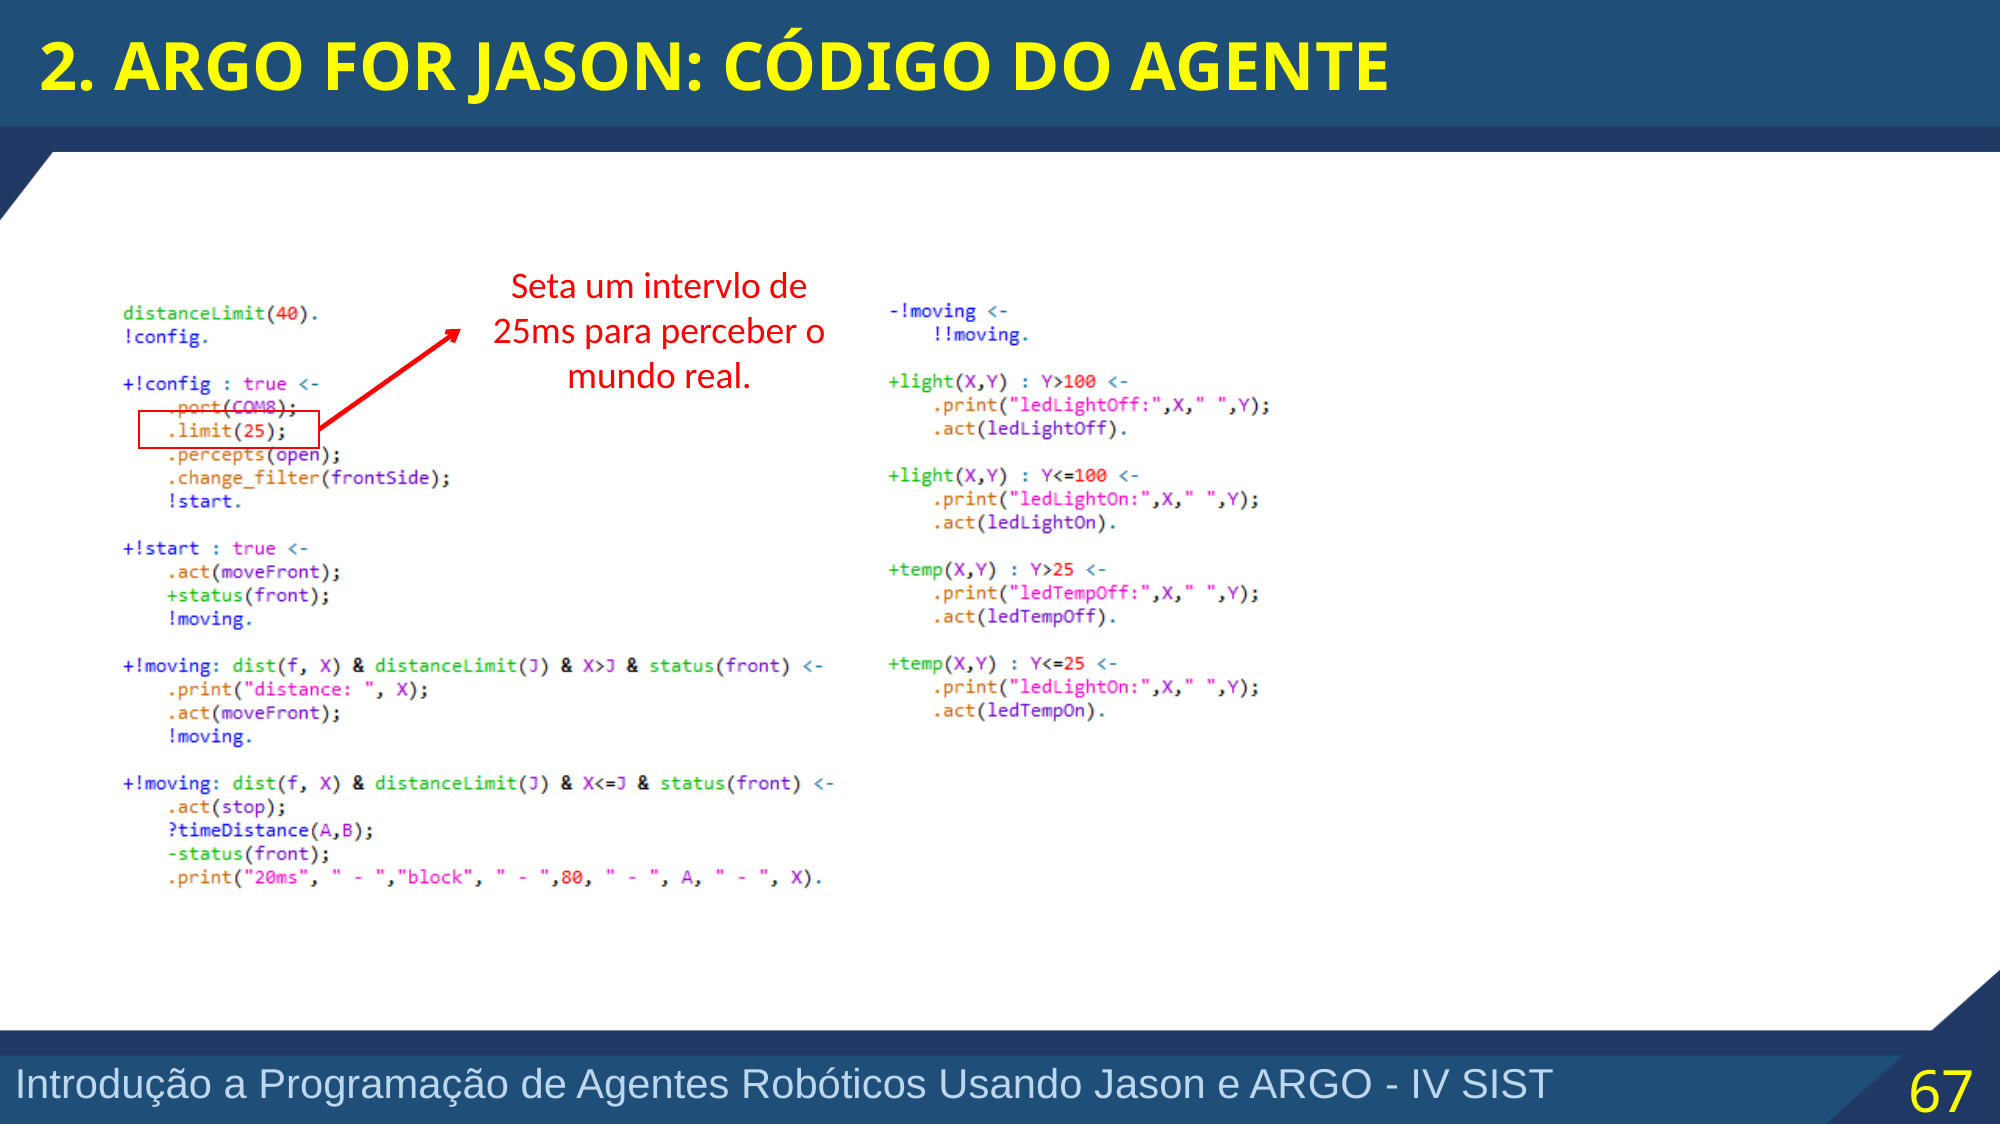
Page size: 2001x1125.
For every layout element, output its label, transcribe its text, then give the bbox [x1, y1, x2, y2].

text_box 2. ARGO FOR JASON: CÓDIGO DO AGENTE [24, 16, 2000, 112]
picture [0, 0, 2000, 1124]
text_box Seta um intervlo de 25ms para perceber o mundo real. [460, 253, 859, 404]
